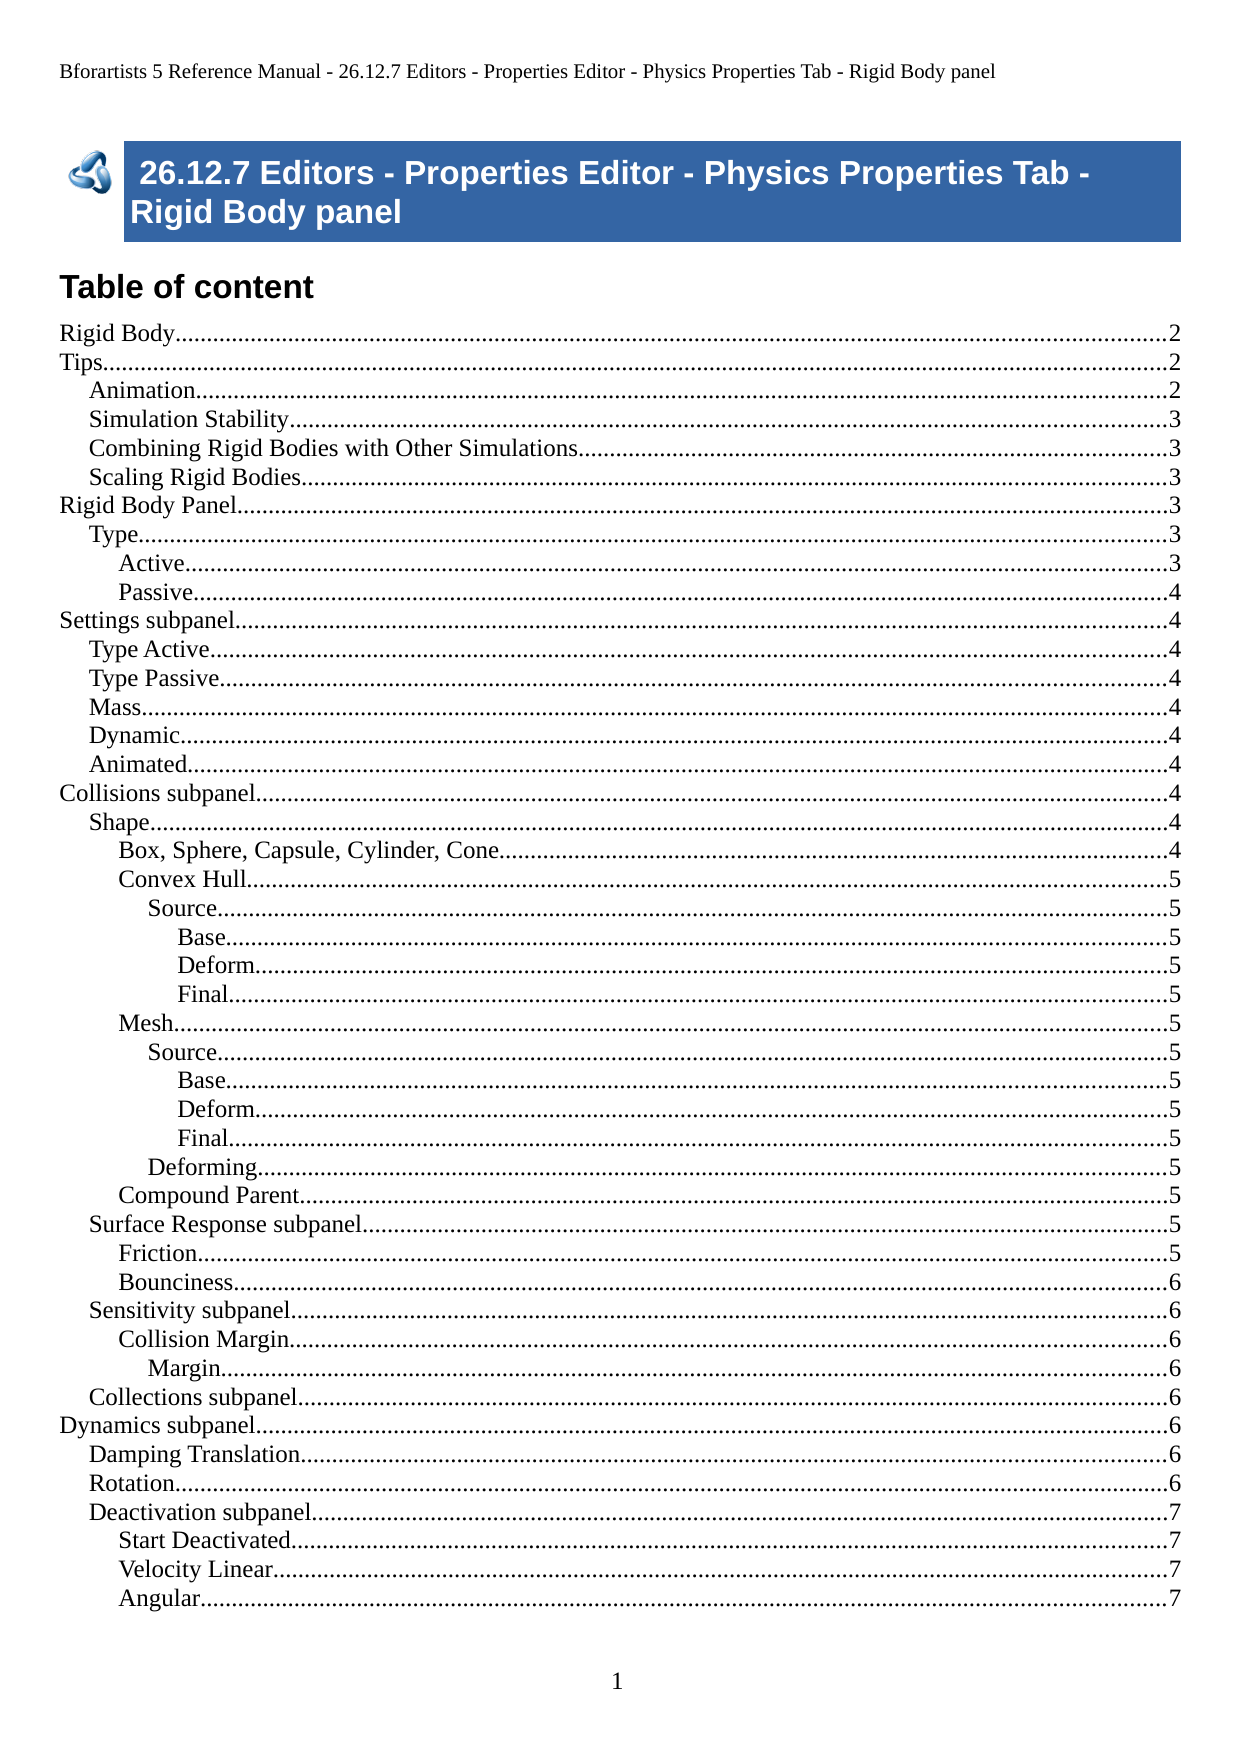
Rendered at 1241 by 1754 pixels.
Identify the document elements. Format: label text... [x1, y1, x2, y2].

text Deform 5 [177, 1094, 1181, 1123]
text Final 5 [177, 1123, 1181, 1152]
picture [65, 147, 114, 197]
text Animated 4 [88, 749, 1181, 778]
text Tips 2 [59, 347, 1181, 375]
text Compound Parent 5 [118, 1180, 1181, 1209]
text Dynamic 4 [88, 720, 1181, 749]
text Source 5 [147, 893, 1181, 922]
text Passive 4 [118, 577, 1181, 605]
text Type Passive 4 [88, 663, 1181, 692]
text Box, Sphere, Capsule, Cylinder, Cone 4 [118, 835, 1181, 864]
text Deform 5 [177, 950, 1181, 979]
text Animation 2 [88, 375, 1181, 404]
text Rigid Body 2 [59, 318, 1181, 347]
text Source 5 [147, 1037, 1181, 1065]
table_header 26.12.7 Editors - Properties Editor - Physics Properties Tab - Rigid Body panel [124, 141, 1181, 242]
text Bounciness 6 [118, 1267, 1181, 1295]
text Convex Hull 5 [118, 864, 1181, 893]
text Collections subpanel 6 [88, 1382, 1181, 1410]
text Base 5 [177, 922, 1181, 950]
text Combining Rigid Bodies with Other Simulations 3 [88, 433, 1181, 462]
table_header [59, 141, 124, 242]
text Simulation Stability 3 [88, 404, 1181, 433]
text Margin 6 [147, 1353, 1181, 1382]
text Collision Margin 6 [118, 1324, 1181, 1353]
text Type Active 4 [88, 634, 1181, 663]
text Damping Translation 6 [88, 1439, 1181, 1468]
text Deforming 5 [147, 1152, 1181, 1180]
text Rigid Body Panel 3 [59, 490, 1181, 519]
text Final 5 [177, 979, 1181, 1008]
text Base 5 [177, 1065, 1181, 1094]
text Mesh 5 [118, 1008, 1181, 1037]
text Scaling Rigid Bodies 3 [88, 462, 1181, 490]
text Rotation 6 [88, 1468, 1181, 1497]
text Active 3 [118, 548, 1181, 577]
text Collisions subpanel 4 [59, 778, 1181, 807]
text Angular 7 [118, 1583, 1181, 1612]
text Type 3 [88, 519, 1181, 548]
text Friction 5 [118, 1238, 1181, 1267]
text Surface Response subpanel 5 [88, 1209, 1181, 1238]
text Velocity Linear 7 [118, 1554, 1181, 1583]
text Sensitivity subpanel 6 [88, 1295, 1181, 1324]
text Mass 4 [88, 692, 1181, 720]
text Dynamics subpanel 6 [59, 1410, 1181, 1439]
subtitle Table of content [59, 267, 1181, 305]
text Start Deactivated 7 [118, 1525, 1181, 1554]
text Deactivation subpanel 7 [88, 1497, 1181, 1525]
text Shape 4 [88, 807, 1181, 835]
text Settings subpanel 4 [59, 605, 1181, 634]
